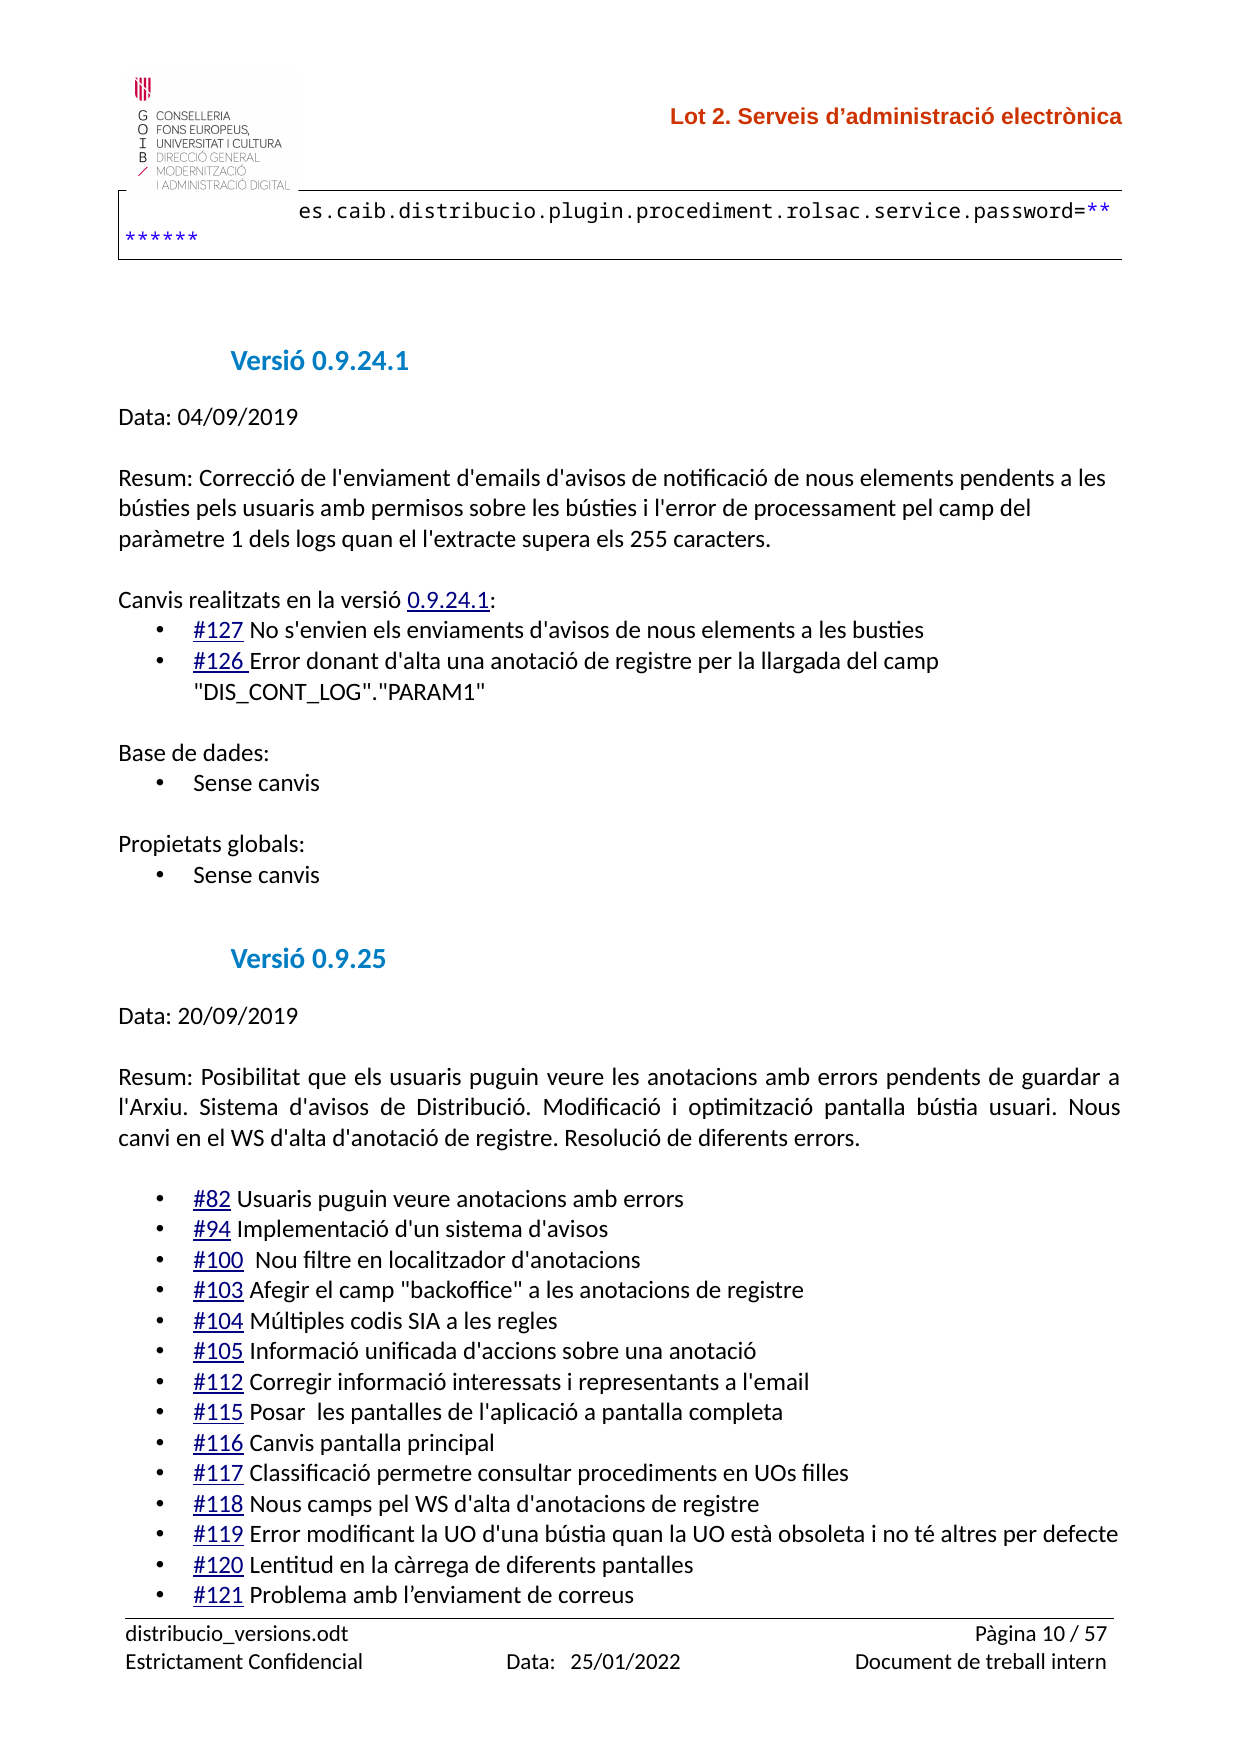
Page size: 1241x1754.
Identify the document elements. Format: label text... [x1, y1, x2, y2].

list #104 Múltiples codis SIA a les regles [156, 1305, 1122, 1336]
list #118 Nous camps pel WS d'alta d'anotacions de registre [156, 1488, 1122, 1519]
list #115 Posar les pantalles de l'aplicació a pantalla completa [156, 1397, 1122, 1427]
list #112 Corregir informació interessats i representants a l'email [156, 1366, 1122, 1397]
list #100 Nou filtre en localitzador d'anotacions [156, 1244, 1122, 1274]
text Canvis realitzats en la versió 0.9.24.1: [118, 584, 1122, 615]
table_header es.caib.distribucio.plugin.procediment.rolsac.service.password=******** [119, 191, 1122, 259]
text Data: 20/09/2019 [118, 1000, 1122, 1030]
list #117 Classificació permetre consultar procediments en UOs filles [156, 1458, 1122, 1488]
text Data: 04/09/2019 [118, 401, 1122, 432]
list Sense canvis [156, 767, 1122, 798]
list Sense canvis [156, 859, 1122, 889]
subtitle Versió 0.9.24.1 [153, 342, 1122, 377]
list #103 Afegir el camp "backoffice" a les anotacions de registre [156, 1274, 1122, 1305]
list #105 Informació unificada d'accions sobre una anotació [156, 1336, 1122, 1366]
picture [126, 70, 299, 197]
list #127 No s'envien els enviaments d'avisos de nous elements a les busties [156, 615, 1122, 645]
list #121 Problema amb l’enviament de correus [156, 1580, 1122, 1610]
list #82 Usuaris puguin veure anotacions amb errors [156, 1183, 1122, 1213]
text Propietats globals: [118, 828, 1122, 859]
list #126 Error donant d'alta una anotació de registre per la llargada del camp "DIS_CONT_LOG"."PARAM1" [156, 645, 1122, 706]
list #94 Implementació d'un sistema d'avisos [156, 1213, 1122, 1244]
text Resum: Posibilitat que els usuaris puguin veure les anotacions amb errors pendents de guardar a l'Arxiu. Sistema d'avisos de Distribució. Modificació i optimització pantalla bústia usuari. Nous canvi en el WS d'alta d'anotació de registre. Resolució de diferents errors. [118, 1061, 1122, 1152]
text Base de dades: [118, 737, 1122, 767]
subtitle Versió 0.9.25 [153, 941, 1122, 976]
text Resum: Correcció de l'enviament d'emails d'avisos de notificació de nous elements pendents a les bústies pels usuaris amb permisos sobre les bústies i l'error de processament pel camp del paràmetre 1 dels logs quan el l'extracte supera els 255 caracters. [118, 462, 1122, 554]
list #120 Lentitud en la càrrega de diferents pantalles [156, 1549, 1122, 1580]
list #116 Canvis pantalla principal [156, 1427, 1122, 1458]
list #119 Error modificant la UO d'una bústia quan la UO està obsoleta i no té altres per defecte [156, 1519, 1122, 1549]
